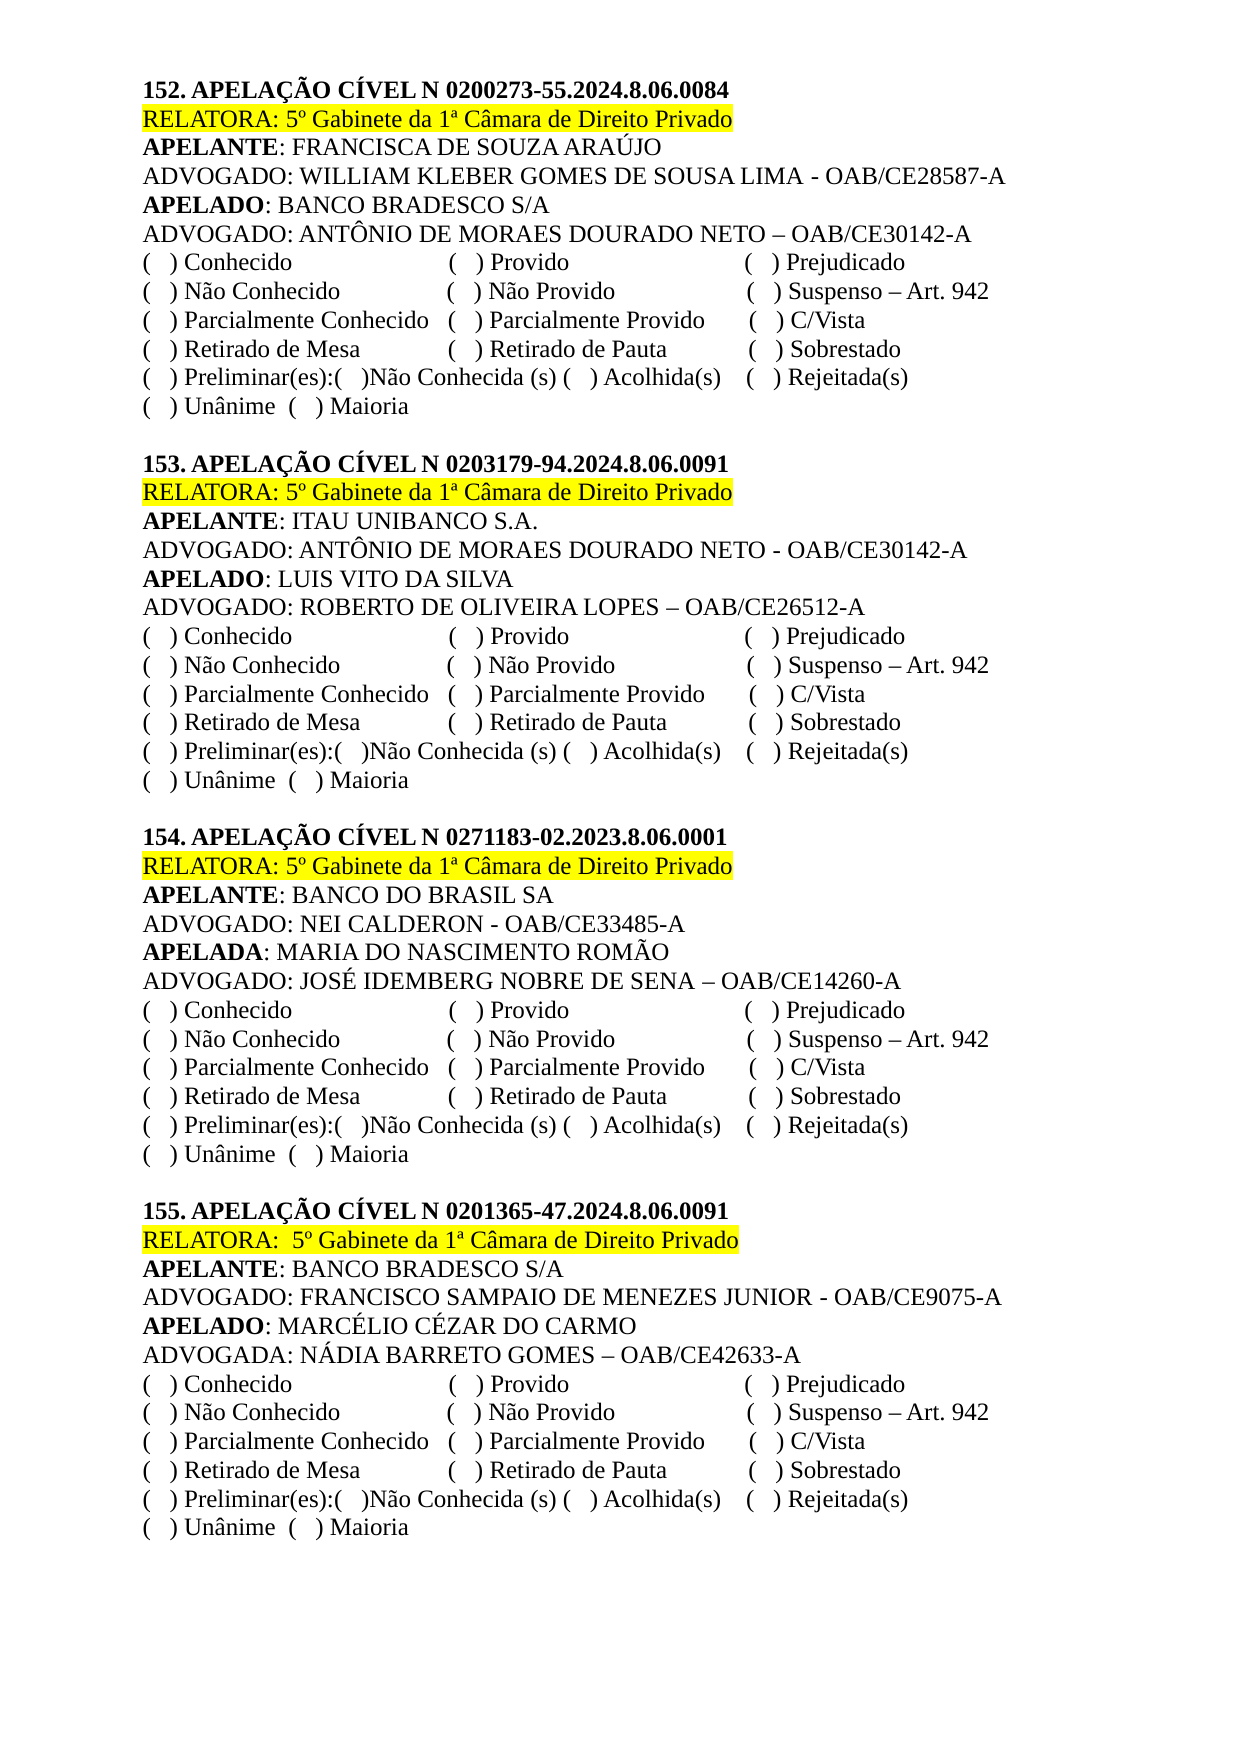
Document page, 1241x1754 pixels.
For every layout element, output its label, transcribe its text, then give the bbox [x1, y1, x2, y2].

text ( ) Preliminar(es):( )Não Conhecida (s) ( ) Acolhida(s) ( ) Rejeitada(s) [142, 1110, 1158, 1139]
text ( ) Retirado de Mesa ( ) Retirado de Pauta ( ) Sobrestado [142, 334, 1158, 362]
text ( ) Parcialmente Conhecido ( ) Parcialmente Provido ( ) C/Vista [142, 1052, 1158, 1081]
text ( ) Conhecido ( ) Provido ( ) Prejudicado [142, 621, 1141, 650]
text ( ) Unânime ( ) Maioria 154. APELAÇÃO CÍVEL N 0271183-02.2023.8.06.0001 RELATORA: 5º Gabinete da 1ª Câmara de Direito Privado APELANTE: BANCO DO BRASIL SA ADVOGADO: NEI CALDERON - OAB/CE33485-A APELADA: MARIA DO NASCIMENTO ROMÃO ADVOGADO: JOSÉ IDEMBERG NOBRE DE SENA – OAB/CE14260-A [142, 765, 1141, 995]
text ( ) Conhecido ( ) Provido ( ) Prejudicado [142, 247, 1141, 276]
text ( ) Parcialmente Conhecido ( ) Parcialmente Provido ( ) C/Vista [142, 679, 1158, 707]
text ( ) Retirado de Mesa ( ) Retirado de Pauta ( ) Sobrestado [142, 1455, 1158, 1484]
text ( ) Preliminar(es):( )Não Conhecida (s) ( ) Acolhida(s) ( ) Rejeitada(s) [142, 736, 1158, 765]
text ( ) Retirado de Mesa ( ) Retirado de Pauta ( ) Sobrestado [142, 1081, 1158, 1110]
text ( ) Não Conhecido ( ) Não Provido ( ) Suspenso – Art. 942 [142, 650, 1158, 679]
text ( ) Preliminar(es):( )Não Conhecida (s) ( ) Acolhida(s) ( ) Rejeitada(s) [142, 1484, 1158, 1512]
text ( ) Unânime ( ) Maioria [142, 1512, 1141, 1599]
text ( ) Conhecido ( ) Provido ( ) Prejudicado [142, 995, 1141, 1024]
text ( ) Não Conhecido ( ) Não Provido ( ) Suspenso – Art. 942 [142, 1397, 1158, 1426]
text ( ) Retirado de Mesa ( ) Retirado de Pauta ( ) Sobrestado [142, 707, 1158, 736]
text ( ) Preliminar(es):( )Não Conhecida (s) ( ) Acolhida(s) ( ) Rejeitada(s) [142, 362, 1158, 391]
text ( ) Não Conhecido ( ) Não Provido ( ) Suspenso – Art. 942 [142, 1024, 1158, 1052]
text 152. APELAÇÃO CÍVEL N 0200273-55.2024.8.06.0084 RELATORA: 5º Gabinete da 1ª Câmara de Direito Privado APELANTE: FRANCISCA DE SOUZA ARAÚJO ADVOGADO: WILLIAM KLEBER GOMES DE SOUSA LIMA - OAB/CE28587-A APELADO: BANCO BRADESCO S/A ADVOGADO: ANTÔNIO DE MORAES DOURADO NETO – OAB/CE30142-A [142, 75, 1141, 247]
text ( ) Unânime ( ) Maioria 155. APELAÇÃO CÍVEL N 0201365-47.2024.8.06.0091 RELATORA: 5º Gabinete da 1ª Câmara de Direito Privado APELANTE: BANCO BRADESCO S/A ADVOGADO: FRANCISCO SAMPAIO DE MENEZES JUNIOR - OAB/CE9075-A APELADO: MARCÉLIO CÉZAR DO CARMO ADVOGADA: NÁDIA BARRETO GOMES – OAB/CE42633-A [142, 1139, 1141, 1369]
text ( ) Conhecido ( ) Provido ( ) Prejudicado [142, 1369, 1141, 1397]
text ( ) Parcialmente Conhecido ( ) Parcialmente Provido ( ) C/Vista [142, 305, 1158, 334]
text ( ) Unânime ( ) Maioria 153. APELAÇÃO CÍVEL N 0203179-94.2024.8.06.0091 RELATORA: 5º Gabinete da 1ª Câmara de Direito Privado APELANTE: ITAU UNIBANCO S.A. ADVOGADO: ANTÔNIO DE MORAES DOURADO NETO - OAB/CE30142-A APELADO: LUIS VITO DA SILVA ADVOGADO: ROBERTO DE OLIVEIRA LOPES – OAB/CE26512-A [142, 391, 1141, 621]
text ( ) Não Conhecido ( ) Não Provido ( ) Suspenso – Art. 942 [142, 276, 1158, 305]
text ( ) Parcialmente Conhecido ( ) Parcialmente Provido ( ) C/Vista [142, 1426, 1158, 1455]
